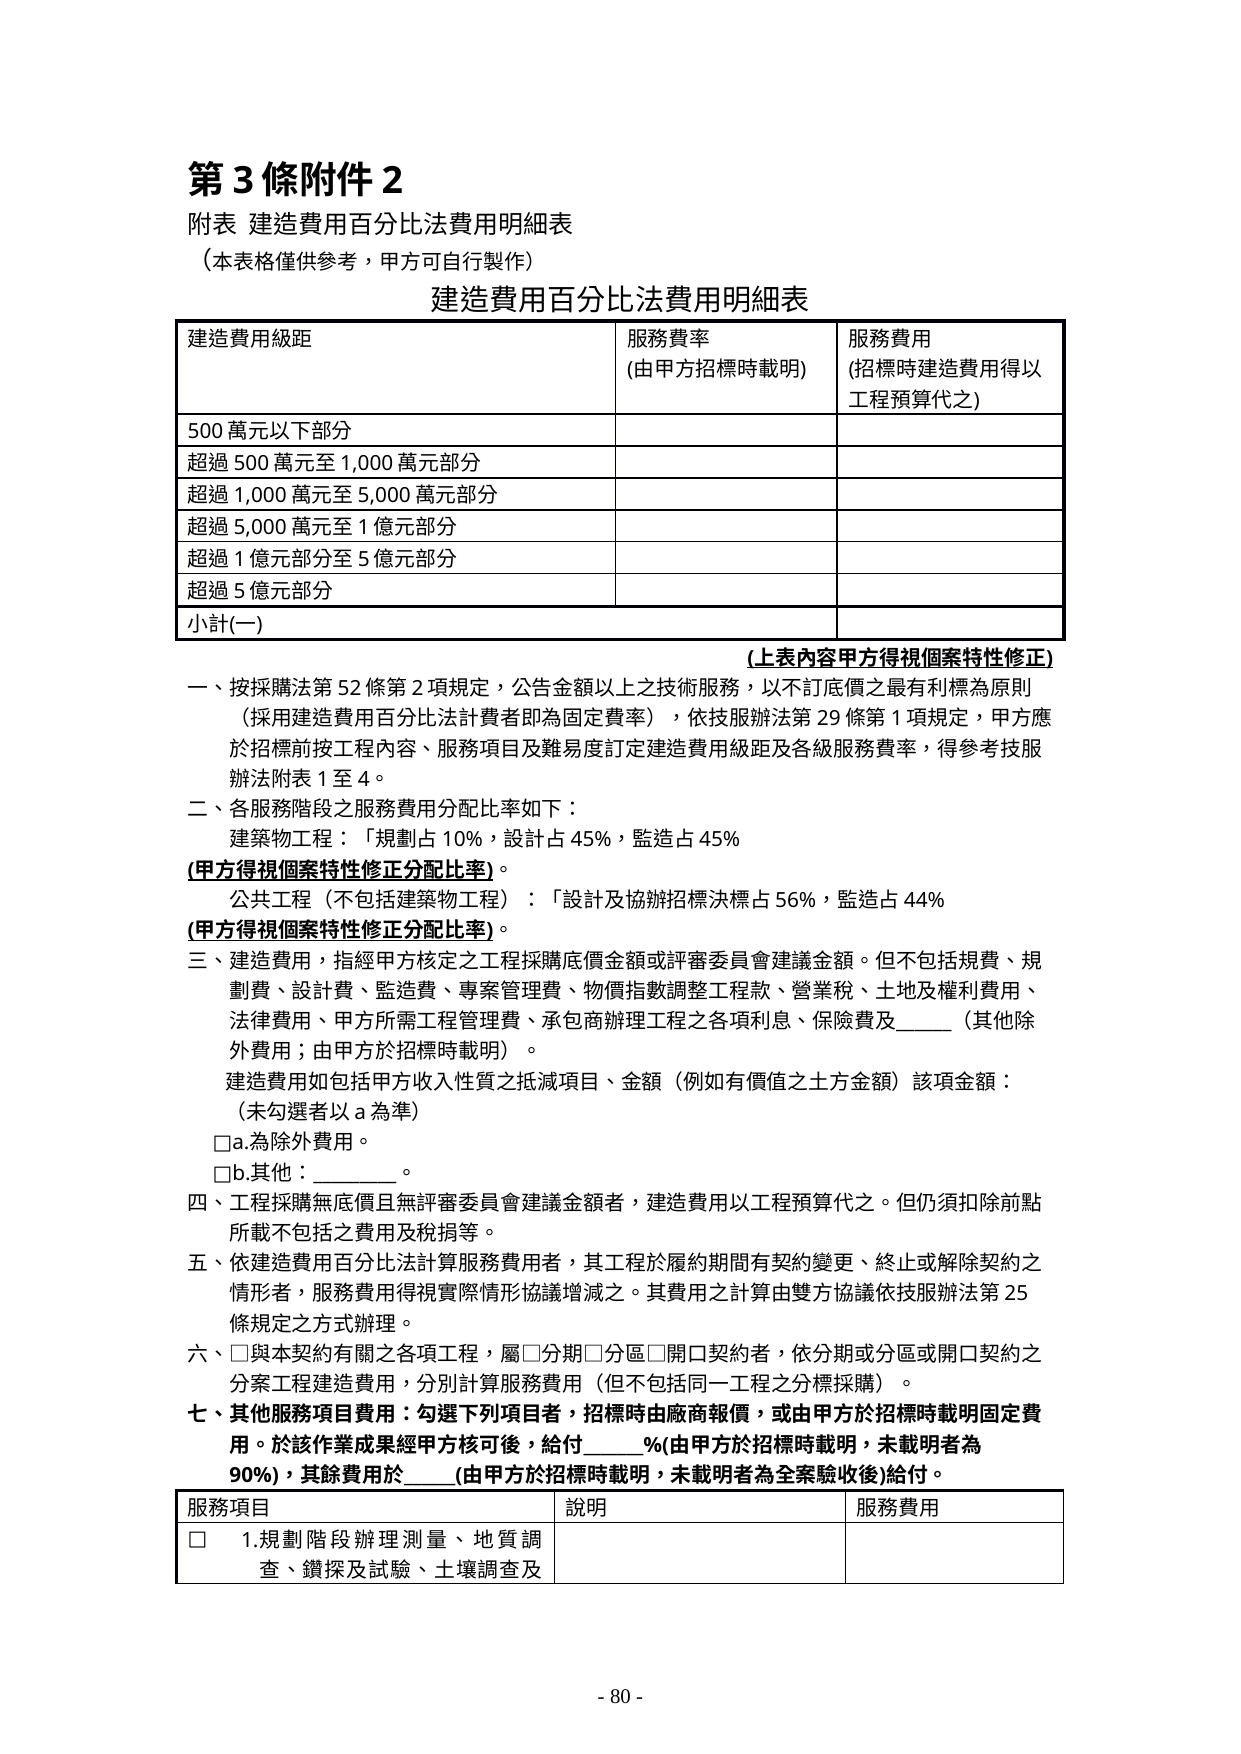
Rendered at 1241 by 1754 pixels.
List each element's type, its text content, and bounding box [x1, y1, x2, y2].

text 四、工程採購無底價且無評審委員會建議金額者，建造費用以工程預算代之。但仍須扣除前點所載不包括之費用及稅捐等。 [187, 1186, 1053, 1246]
table_cell 超過1,000萬元至5,000萬元部分 [178, 479, 615, 509]
table_header 建造費用級距 [178, 323, 615, 413]
table_cell [838, 447, 1062, 477]
table_cell [838, 608, 1062, 638]
text 七、其他服務項目費用：勾選下列項目者，招標時由廠商報價，或由甲方於招標時載明固定費用。於該作業成果經甲方核可後，給付_______%(由甲方於招標時載明，未載明者為90%)，其餘費用於______(由甲方於招標時載明，未載明者為全案驗收後)給付。 [187, 1398, 1053, 1488]
text 建造費用如包括甲方收入性質之抵減項目、金額（例如有價值之土方金額）該項金額：（未勾選者以a為準） [225, 1065, 1053, 1125]
table_cell [838, 511, 1062, 541]
text 附表 建造費用百分比法費用明細表 [187, 204, 1053, 241]
text 建築物工程：「規劃占10%，設計占45%，監造占45% [187, 823, 1053, 853]
table_cell [616, 574, 836, 604]
table_cell 500萬元以下部分 [178, 415, 615, 445]
text 三、建造費用，指經甲方核定之工程採購底價金額或評審委員會建議金額。但不包括規費、規劃費、設計費、監造費、專案管理費、物價指數調整工程款、營業稅、土地及權利費用、法律費用、甲方所需工程管理費、承包商辦理工程之各項利息、保險費及______（其他除外費用；由甲方於招標時載明）。 [187, 944, 1053, 1065]
table_cell 小計(一) [178, 608, 836, 638]
text (甲方得視個案特性修正分配比率)。 [187, 914, 1053, 944]
text 第3條附件2 [187, 150, 1053, 204]
table_cell 規劃階段辦理測量、地質調查、鑽探及試驗、土壤調查及 [230, 1523, 554, 1583]
table_header 說明 [555, 1492, 845, 1522]
text 建造費用百分比法費用明細表 [187, 277, 1053, 319]
table_cell [838, 479, 1062, 509]
table_cell [838, 574, 1062, 604]
text (甲方得視個案特性修正分配比率)。 [187, 853, 1053, 883]
table_header 服務費用 (招標時建造費用得以工程預算代之) [838, 323, 1062, 413]
text □a.為除外費用。 [212, 1125, 1053, 1156]
table_cell 超過5,000萬元至1億元部分 [178, 511, 615, 541]
table_cell [616, 415, 836, 445]
table_cell 超過500萬元至1,000萬元部分 [178, 447, 615, 477]
table_cell [846, 1523, 1063, 1583]
table_cell 超過5億元部分 [178, 574, 615, 604]
text 五、依建造費用百分比法計算服務費用者，其工程於履約期間有契約變更、終止或解除契約之情形者，服務費用得視實際情形協議增減之。其費用之計算由雙方協議依技服辦法第25條規定之方式辦理。 [187, 1246, 1053, 1337]
text 二、各服務階段之服務費用分配比率如下： [187, 792, 1053, 823]
table_cell [838, 415, 1062, 445]
table_cell [555, 1523, 845, 1583]
text 六、□與本契約有關之各項工程，屬□分期□分區□開口契約者，依分期或分區或開口契約之分案工程建造費用，分別計算服務費用（但不包括同一工程之分標採購）。 [187, 1337, 1053, 1398]
text 一、按採購法第52條第2項規定，公告金額以上之技術服務，以不訂底價之最有利標為原則（採用建造費用百分比法計費者即為固定費率），依技服辦法第29條第1項規定，甲方應於招標前按工程內容、服務項目及難易度訂定建造費用級距及各級服務費率，得參考技服辦法附表1至4。 [187, 671, 1053, 792]
text （本表格僅供參考，甲方可自行製作） [187, 241, 1053, 277]
table_cell □ [178, 1523, 229, 1583]
table_header 服務費用 [846, 1492, 1063, 1522]
text (上表內容甲方得視個案特性修正) [187, 641, 1053, 671]
text 公共工程（不包括建築物工程）：「設計及協辦招標決標占56%，監造占44% [187, 883, 1053, 914]
table_header 服務費率 (由甲方招標時載明) [616, 323, 836, 413]
table_cell [616, 447, 836, 477]
text □b.其他：_________。 [212, 1156, 1053, 1186]
table_cell 超過1億元部分至5億元部分 [178, 542, 615, 573]
table_cell [616, 542, 836, 573]
table_cell [616, 479, 836, 509]
table_cell [616, 511, 836, 541]
table_header 服務項目 [178, 1492, 554, 1522]
table_cell [838, 542, 1062, 573]
